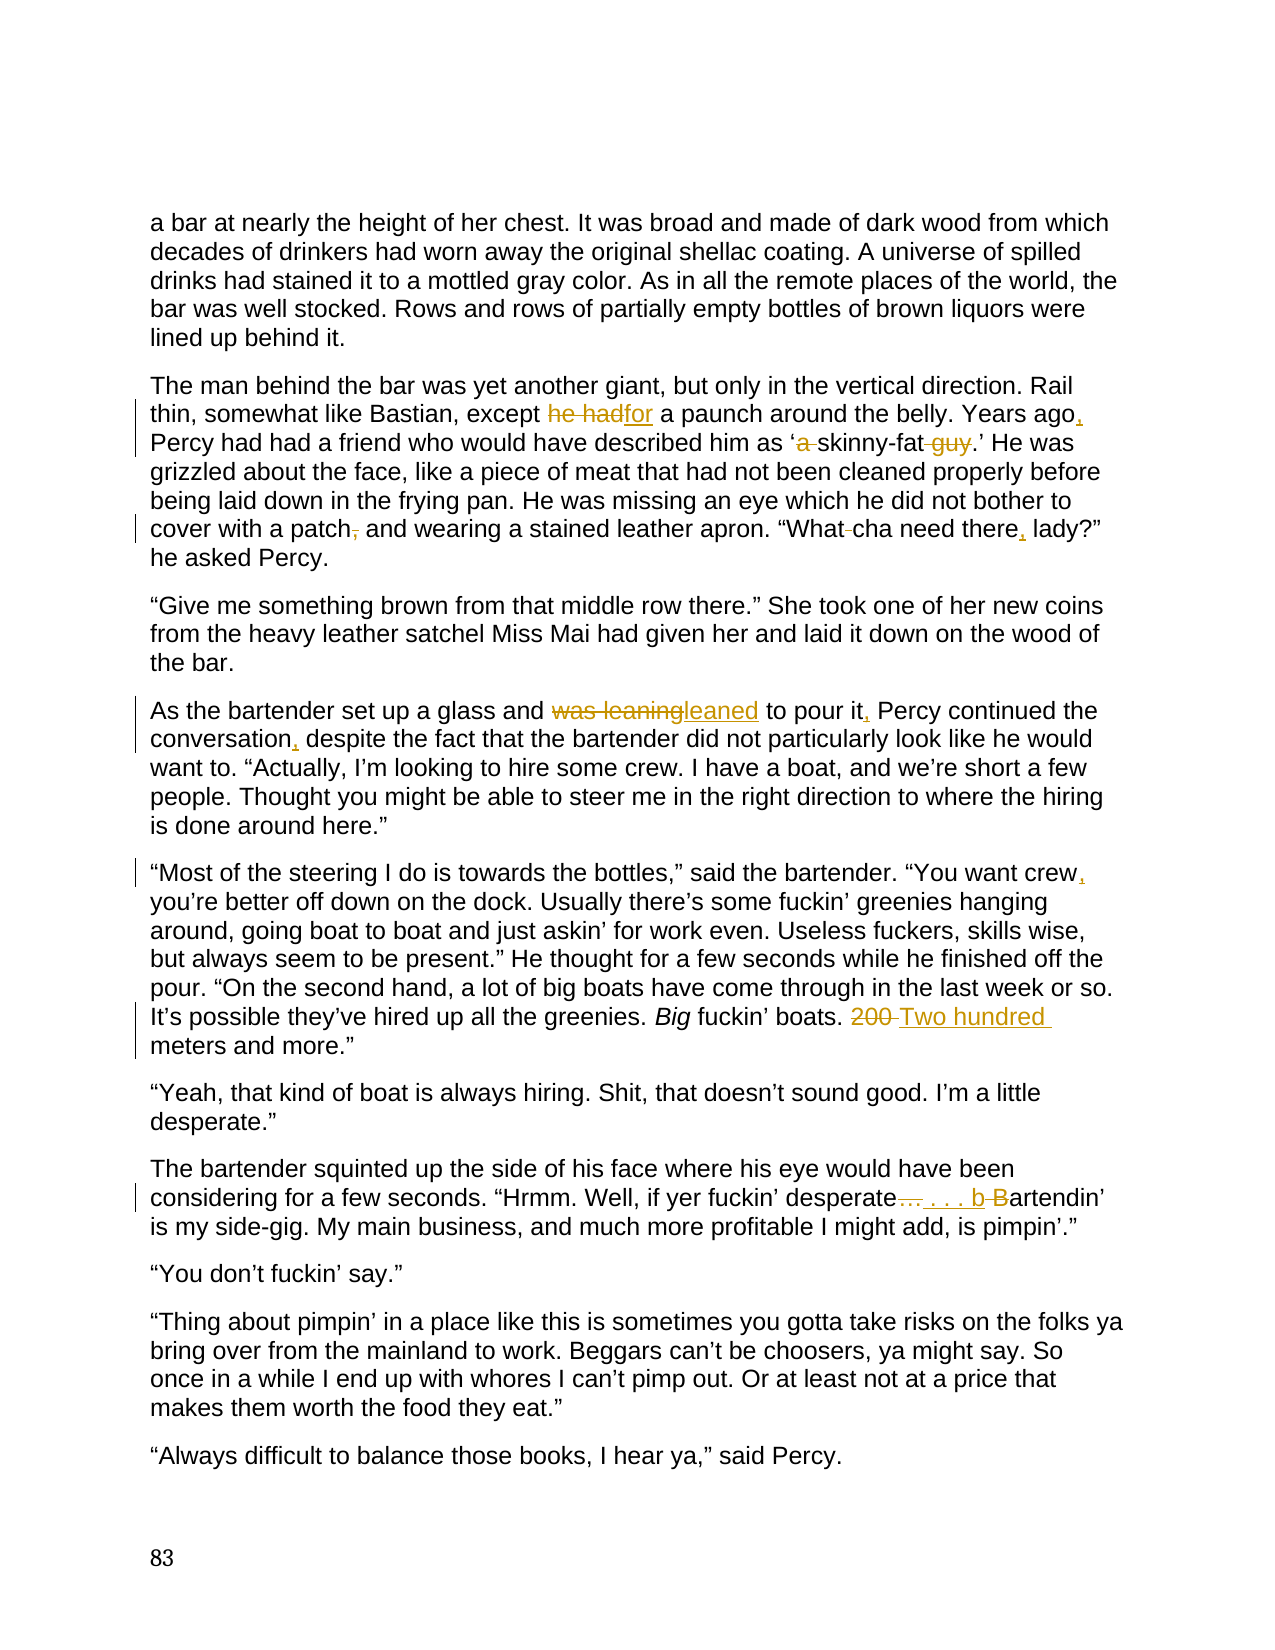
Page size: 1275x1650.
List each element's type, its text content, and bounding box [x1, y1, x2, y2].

text The man behind the bar was yet another giant, but only in the vertical direction. Rail thin, somewhat like Bastian, except for a paunch around the belly. Years ago, Percy had had a friend who would have described him as ‘skinny-fat.’ He was grizzled about the face, like a piece of meat that had not been cleaned properly before being laid down in the frying pan. He was missing an eye which he did not bother to cover with a patch and wearing a stained leather apron. “Whatcha need there, lady?” he asked Percy. [150, 371, 1125, 572]
text “Thing about pimpin’ in a place like this is sometimes you gotta take risks on the folks ya bring over from the mainland to work. Beggars can’t be choosers, ya might say. So once in a while I end up with whores I can’t pimp out. Or at least not at a price that makes them worth the food they eat.” [150, 1307, 1125, 1422]
text a bar at nearly the height of her chest. It was broad and made of dark wood from which decades of drinkers had worn away the original shellac coating. A universe of spilled drinks had stained it to a mottled gray color. As in all the remote places of the world, the bar was well stocked. Rows and rows of partially empty bottles of brown liquors were lined up behind it. [150, 208, 1125, 352]
text “Always difficult to balance those books, I hear ya,” said Percy. [150, 1441, 1125, 1469]
text “Yeah, that kind of boat is always hiring. Shit, that doesn’t sound good. I’m a little desperate.” [150, 1078, 1125, 1136]
text “Most of the steering I do is towards the bottles,” said the bartender. “You want crew, you’re better off down on the dock. Usually there’s some fuckin’ greenies hanging around, going boat to boat and just askin’ for work even. Useless fuckers, skills wise, but always seem to be present.” He thought for a few seconds while he finished off the pour. “On the second hand, a lot of big boats have come through in the last week or so. It’s possible they’ve hired up all the greenies. Big fuckin’ boats. Two hundred meters and more.” [150, 858, 1125, 1059]
text As the bartender set up a glass and leaned to pour it, Percy continued the conversation, despite the fact that the bartender did not particularly look like he would want to. “Actually, I’m looking to hire some crew. I have a boat, and we’re short a few people. Thought you might be able to steer me in the right direction to where the hiring is done around here.” [150, 696, 1125, 839]
text The bartender squinted up the side of his face where his eye would have been considering for a few seconds. “Hrmm. Well, if yer fuckin’ desperate . . . bartendin’ is my side-gig. My main business, and much more profitable I might add, is pimpin’.” [150, 1154, 1125, 1241]
text “You don’t fuckin’ say.” [150, 1259, 1125, 1288]
text “Give me something brown from that middle row there.” She took one of her new coins from the heavy leather satchel Miss Mai had given her and laid it down on the wood of the bar. [150, 591, 1125, 677]
